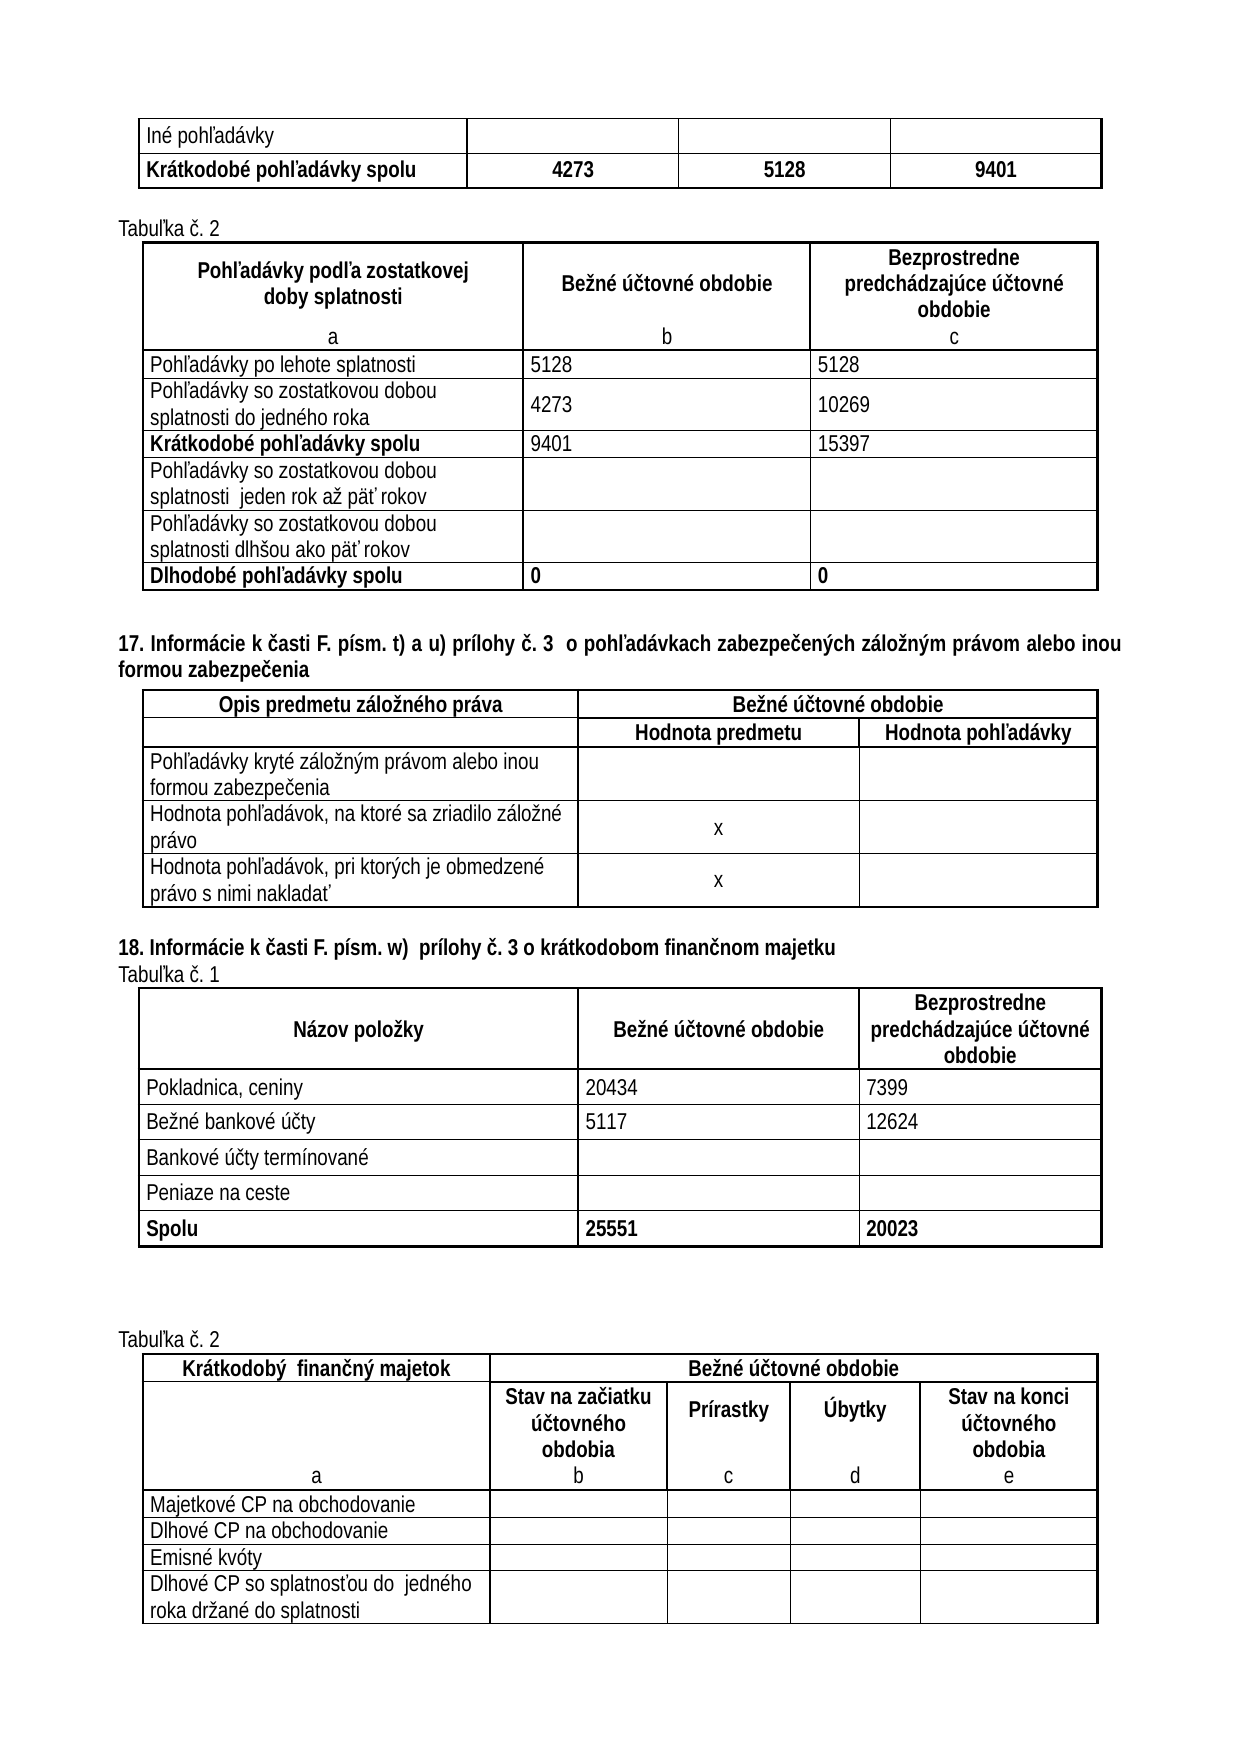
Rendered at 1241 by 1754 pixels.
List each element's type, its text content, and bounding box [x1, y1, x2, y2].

table_cell [860, 1176, 1100, 1210]
table_header Bežné účtovné obdobie [491, 1355, 1096, 1381]
table_cell 7399 [860, 1070, 1100, 1104]
table_cell 10269 [811, 379, 1096, 430]
table_cell 0 [811, 563, 1096, 589]
table_cell Hodnota pohľadávok, na ktoré sa zriadilo záložné právo [144, 801, 577, 853]
table_header Bezprostredne predchádzajúce účtovné obdobie [811, 244, 1096, 323]
table_cell Pokladnica, ceniny [140, 1070, 577, 1104]
table_cell 9401 [891, 154, 1100, 187]
table_cell 25551 [579, 1211, 859, 1245]
table_cell [860, 748, 1096, 800]
text 18. Informácie k časti F. písm. w) prílohy č. 3 o krátkodobom finančnom majetku [118, 934, 1122, 961]
table_cell [679, 119, 890, 152]
table_cell Pohľadávky kryté záložným právom alebo inou formou zabezpečenia [144, 748, 577, 800]
table_cell Peniaze na ceste [140, 1176, 577, 1210]
table_cell Krátkodobé pohľadávky spolu [144, 431, 522, 457]
table_cell c [668, 1463, 789, 1489]
table_cell [524, 458, 810, 509]
table_cell [668, 1518, 790, 1544]
table_cell [791, 1571, 920, 1623]
table_cell [791, 1545, 920, 1570]
table_header Krátkodobý finančný majetok [144, 1355, 489, 1381]
table_cell Hodnota pohľadávok, pri ktorých je obmedzené právo s nimi nakladať [144, 854, 577, 906]
table_header Bežné účtovné obdobie [524, 244, 809, 323]
table_cell 9401 [524, 431, 810, 457]
table_cell [668, 1545, 790, 1570]
table_cell Dlhodobé pohľadávky spolu [144, 563, 522, 589]
table_cell b [524, 323, 809, 349]
table_cell 5128 [524, 351, 810, 377]
table_cell [791, 1518, 920, 1544]
table_cell [144, 1382, 489, 1462]
text Tabuľka č. 1 [118, 961, 1122, 987]
table_cell Iné pohľadávky [140, 119, 466, 152]
table_cell Krátkodobé pohľadávky spolu [140, 154, 466, 187]
table_cell c [811, 323, 1096, 349]
table_header Opis predmetu záložného práva [144, 691, 577, 717]
table_cell d [791, 1463, 919, 1489]
table_cell Hodnota predmetu [579, 719, 858, 746]
table_cell [860, 854, 1096, 906]
table_cell [921, 1545, 1096, 1570]
table_cell a [144, 323, 522, 349]
table_cell [491, 1518, 667, 1544]
table_cell Dlhové CP so splatnosťou do jedného roka držané do splatnosti [144, 1571, 489, 1623]
table_cell [468, 119, 678, 152]
table_cell 4273 [524, 379, 810, 430]
table_cell 4273 [468, 154, 678, 187]
table_cell [921, 1571, 1096, 1623]
table_cell [579, 1176, 859, 1210]
table_cell a [144, 1463, 489, 1489]
table_cell [491, 1571, 667, 1623]
table_cell 5128 [679, 154, 890, 187]
table_header Bežné účtovné obdobie [579, 691, 1096, 717]
table_cell [791, 1491, 920, 1517]
table_cell [811, 458, 1096, 509]
table_cell Pohľadávky so zostatkovou dobou splatnosti jeden rok až päť rokov [144, 458, 522, 509]
table_header Pohľadávky podľa zostatkovej doby splatnosti [144, 244, 522, 323]
table_header Bezprostredne predchádzajúce účtovné obdobie [860, 989, 1100, 1068]
table_cell Stav na začiatku účtovného obdobia [491, 1383, 666, 1462]
table_cell 5128 [811, 351, 1096, 377]
table_cell [491, 1545, 667, 1570]
text Tabuľka č. 2 [118, 1326, 1122, 1353]
table_cell x [579, 854, 859, 906]
table_cell Prírastky [668, 1383, 789, 1462]
table_cell [144, 718, 577, 746]
table_cell [579, 1140, 859, 1174]
table_cell [811, 511, 1096, 562]
table_cell Pohľadávky so zostatkovou dobou splatnosti do jedného roka [144, 379, 522, 430]
table_header Bežné účtovné obdobie [579, 989, 858, 1068]
table_cell 20023 [860, 1211, 1100, 1245]
table_cell Hodnota pohľadávky [860, 719, 1096, 746]
table_cell Pohľadávky po lehote splatnosti [144, 351, 522, 377]
table_cell [524, 511, 810, 562]
table_cell 5117 [579, 1105, 859, 1139]
table_cell Bankové účty termínované [140, 1140, 577, 1174]
table_cell [860, 801, 1096, 853]
table_cell [668, 1571, 790, 1623]
table_cell b [491, 1463, 666, 1489]
table_cell 20434 [579, 1070, 859, 1104]
table_cell 0 [524, 563, 810, 589]
table_cell [491, 1491, 667, 1517]
text 17. Informácie k časti F. písm. t) a u) prílohy č. 3 o pohľadávkach zabezpečených záložným právom alebo inou formou zabezpečenia [118, 630, 1122, 682]
table_cell 12624 [860, 1105, 1100, 1139]
table_cell e [921, 1463, 1096, 1489]
table_cell Bežné bankové účty [140, 1105, 577, 1139]
table_cell Emisné kvóty [144, 1545, 489, 1570]
table_cell [891, 119, 1100, 152]
table_cell Majetkové CP na obchodovanie [144, 1491, 489, 1517]
table_header Názov položky [140, 989, 577, 1068]
table_cell [668, 1491, 790, 1517]
table_cell x [579, 801, 859, 853]
table_cell [860, 1140, 1100, 1174]
table_cell [921, 1518, 1096, 1544]
table_cell Dlhové CP na obchodovanie [144, 1518, 489, 1544]
table_cell [921, 1491, 1096, 1517]
table_cell [579, 748, 859, 800]
table_cell Spolu [140, 1211, 577, 1245]
table_cell Úbytky [791, 1383, 919, 1462]
table_cell Stav na konci účtovného obdobia [921, 1383, 1096, 1462]
table_cell Pohľadávky so zostatkovou dobou splatnosti dlhšou ako päť rokov [144, 511, 522, 562]
table_cell 15397 [811, 431, 1096, 457]
text Tabuľka č. 2 [118, 215, 1122, 241]
